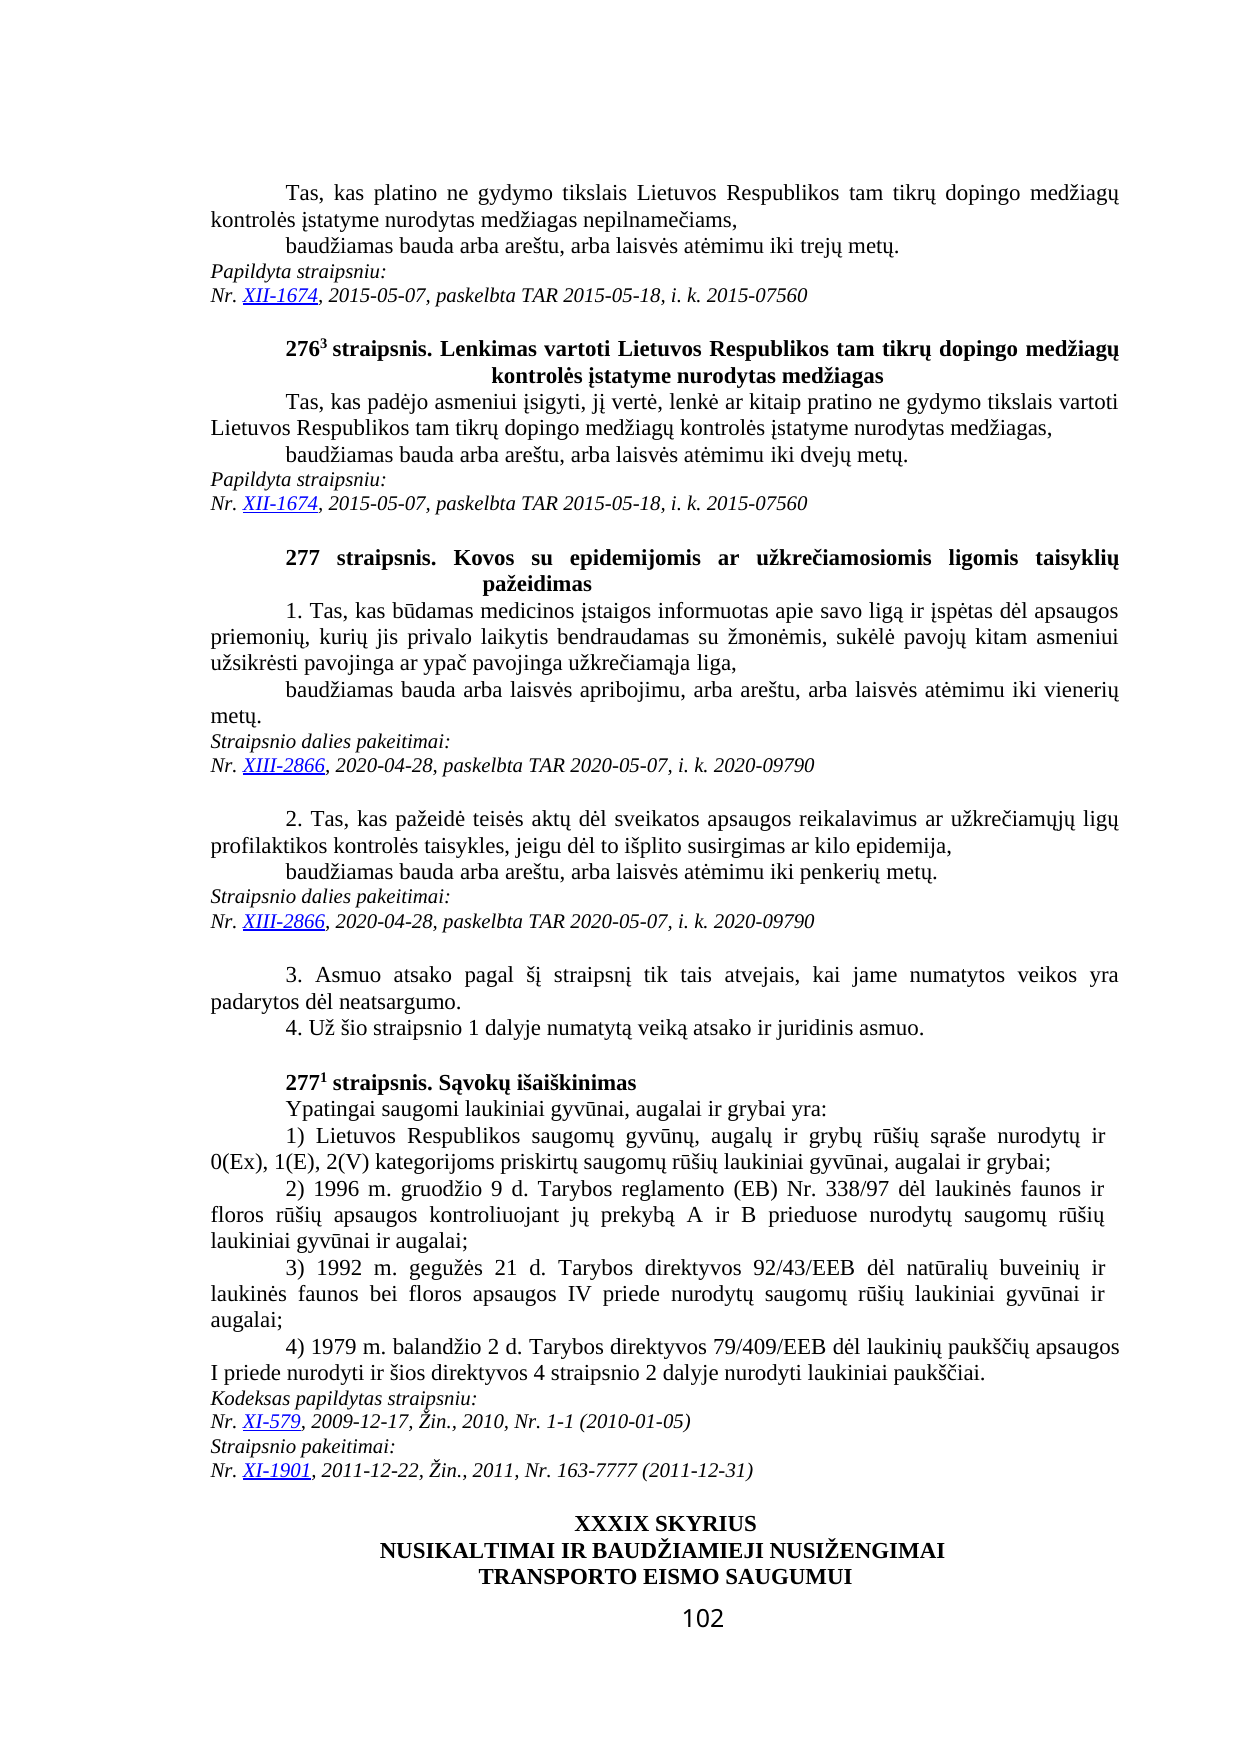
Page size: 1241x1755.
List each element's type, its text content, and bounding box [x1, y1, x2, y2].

text 1. Tas, kas būdamas medicinos įstaigos informuotas apie savo ligą ir įspėtas dėl apsaugos priemonių, kurių jis privalo laikytis bendraudamas su žmonėmis, sukėlė pavojų kitam asmeniui užsikrėsti pavojinga ar ypač pavojinga užkrečiamąja liga, [210, 597, 1120, 676]
text XXXIX SKYRIUS [210, 1510, 1120, 1537]
text 2) 1996 m. gruodžio 9 d. Tarybos reglamento (EB) Nr. 338/97 dėl laukinės faunos ir floros rūšių apsaugos kontroliuojant jų prekybą A ir B prieduose nurodytų saugomų rūšių laukiniai gyvūnai ir augalai; [210, 1174, 1106, 1254]
text 4) 1979 m. balandžio 2 d. Tarybos direktyvos 79/409/EEB dėl laukinių paukščių apsaugos I priede nurodyti ir šios direktyvos 4 straipsnio 2 dalyje nurodyti laukiniai paukščiai. [210, 1333, 1120, 1385]
text 4. Už šio straipsnio 1 dalyje numatytą veiką atsako ir juridinis asmuo. [210, 1014, 1120, 1040]
text Tas, kas platino ne gydymo tikslais Lietuvos Respublikos tam tikrų dopingo medžiagų kontrolės įstatyme nurodytas medžiagas nepilnamečiams, [210, 179, 1120, 232]
text Straipsnio dalies pakeitimai: [210, 728, 1120, 753]
text baudžiamas bauda arba areštu, arba laisvės atėmimu iki dvejų metų. [210, 441, 1120, 467]
text baudžiamas bauda arba laisvės apribojimu, arba areštu, arba laisvės atėmimu iki vienerių metų. [210, 676, 1120, 728]
text Straipsnio dalies pakeitimai: [210, 884, 1120, 908]
text Straipsnio pakeitimai: [210, 1433, 1120, 1458]
text Nr. XIII-2866, 2020-04-28, paskelbta TAR 2020-05-07, i. k. 2020-09790 [210, 753, 1120, 777]
text 3) 1992 m. gegužės 21 d. Tarybos direktyvos 92/43/EEB dėl natūralių buveinių ir laukinės faunos bei floros apsaugos IV priede nurodytų saugomų rūšių laukiniai gyvūnai ir augalai; [210, 1254, 1106, 1333]
text 2771 straipsnis. Sąvokų išaiškinimas [210, 1069, 1106, 1096]
text Nr. XI-579, 2009-12-17, Žin., 2010, Nr. 1-1 (2010-01-05) [210, 1409, 1120, 1433]
text Nr. XII-1674, 2015-05-07, paskelbta TAR 2015-05-18, i. k. 2015-07560 [210, 491, 1120, 515]
text 2763 straipsnis. Lenkimas vartoti Lietuvos Respublikos tam tikrų dopingo medžiagų kontrolės įstatyme nurodytas medžiagas [285, 335, 1120, 388]
text 3. Asmuo atsako pagal šį straipsnį tik tais atvejais, kai jame numatytos veikos yra padarytos dėl neatsargumo. [210, 961, 1120, 1014]
text NUSIKALTIMAI IR BAUDŽIAMIEJI NUSIŽENGIMAI TRANSPORTO EISMO SAUGUMUI [210, 1537, 1120, 1589]
text baudžiamas bauda arba areštu, arba laisvės atėmimu iki penkerių metų. [210, 858, 1120, 884]
text 1) Lietuvos Respublikos saugomų gyvūnų, augalų ir grybų rūšių sąraše nurodytų ir 0(Ex), 1(E), 2(V) kategorijoms priskirtų saugomų rūšių laukiniai gyvūnai, augalai ir grybai; [210, 1122, 1106, 1174]
text baudžiamas bauda arba areštu, arba laisvės atėmimu iki trejų metų. [210, 232, 1120, 258]
text 277 straipsnis. Kovos su epidemijomis ar užkrečiamosiomis ligomis taisyklių pažeidimas [285, 544, 1120, 597]
text Papildyta straipsniu: [210, 467, 1120, 491]
text Tas, kas padėjo asmeniui įsigyti, jį vertė, lenkė ar kitaip pratino ne gydymo tikslais vartoti Lietuvos Respublikos tam tikrų dopingo medžiagų kontrolės įstatyme nurodytas medžiagas, [210, 388, 1120, 441]
text Nr. XII-1674, 2015-05-07, paskelbta TAR 2015-05-18, i. k. 2015-07560 [210, 283, 1120, 307]
text Nr. XI-1901, 2011-12-22, Žin., 2011, Nr. 163-7777 (2011-12-31) [210, 1458, 1120, 1482]
text Ypatingai saugomi laukiniai gyvūnai, augalai ir grybai yra: [210, 1096, 1106, 1122]
text Papildyta straipsniu: [210, 258, 1120, 283]
text Nr. XIII-2866, 2020-04-28, paskelbta TAR 2020-05-07, i. k. 2020-09790 [210, 908, 1120, 933]
text Kodeksas papildytas straipsniu: [210, 1385, 1120, 1409]
text 2. Tas, kas pažeidė teisės aktų dėl sveikatos apsaugos reikalavimus ar užkrečiamųjų ligų profilaktikos kontrolės taisykles, jeigu dėl to išplito susirgimas ar kilo epidemija, [210, 805, 1120, 858]
